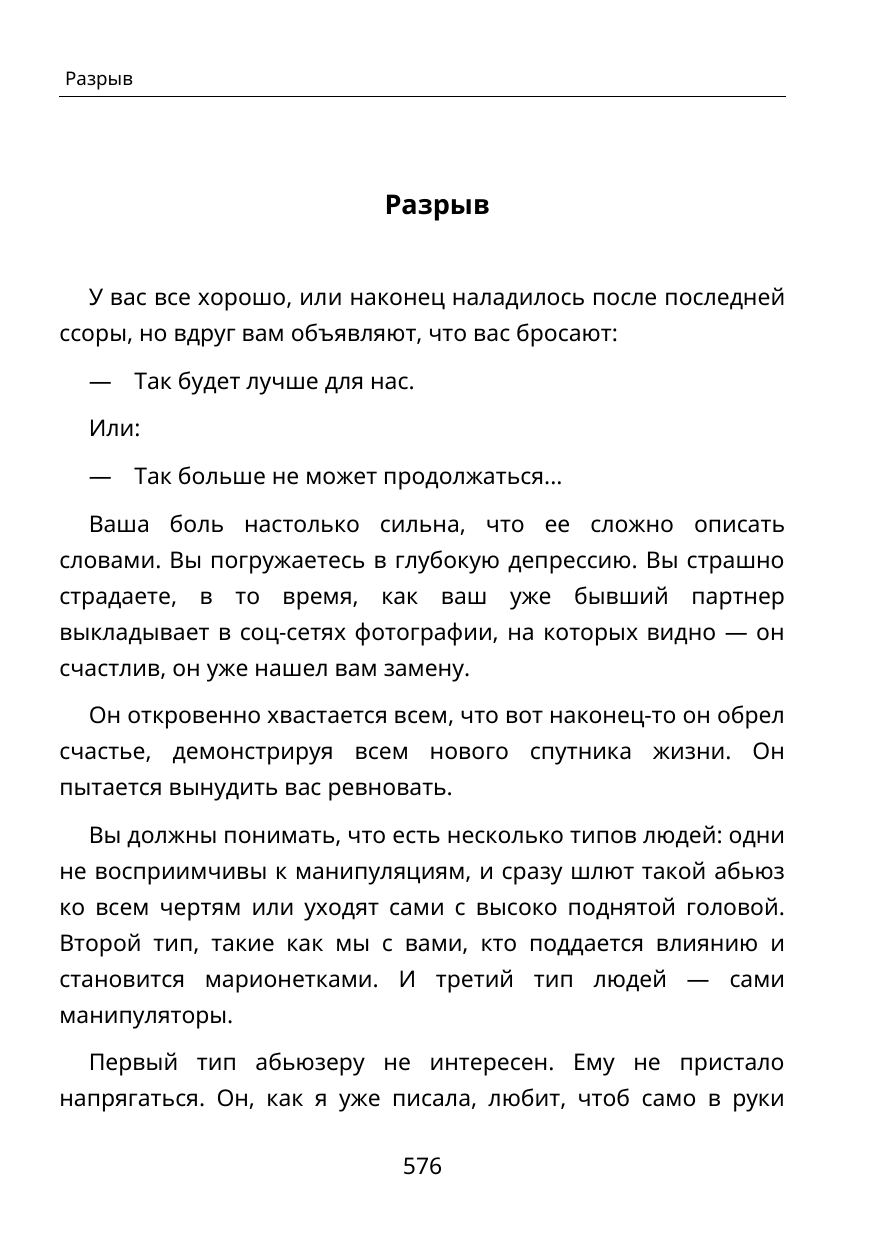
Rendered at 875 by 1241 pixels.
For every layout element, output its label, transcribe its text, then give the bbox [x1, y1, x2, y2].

text Он откровенно хвастается всем, что вот наконец-то он обрел счастье, демонстрируя всем нового спутника жизни. Он пытается вынудить вас ревновать. [59, 699, 786, 802]
text Вы должны понимать, что есть несколько типов людей: одни не восприимчивы к манипуляциям, и сразу шлют такой абьюз ко всем чертям или уходят сами с высоко поднятой головой. Второй тип, такие как мы с вами, кто поддается влиянию и становится марионетками. И третий тип людей — сами манипуляторы. [59, 819, 786, 1030]
text Ваша боль настолько сильна, что ее сложно описать словами. Вы погружаетесь в глубокую депрессию. Вы страшно страдаете, в то время, как ваш уже бывший партнер выкладывает в соц-сетях фотографии, на которых видно — он счастлив, он уже нашел вам замену. [59, 508, 786, 683]
list Так больше не может продолжаться... [59, 460, 786, 491]
subtitle Разрыв [59, 185, 786, 222]
text Или: [59, 412, 786, 444]
text У вас все хорошо, или наконец наладилось после последней ссоры, но вдруг вам объявляют, что вас бросают: [59, 281, 786, 348]
list Так будет лучше для нас. [59, 365, 786, 396]
text Первый тип абьюзеру не интересен. Ему не пристало напрягаться. Он, как я уже писала, любит, чтоб само в руки [59, 1046, 786, 1113]
